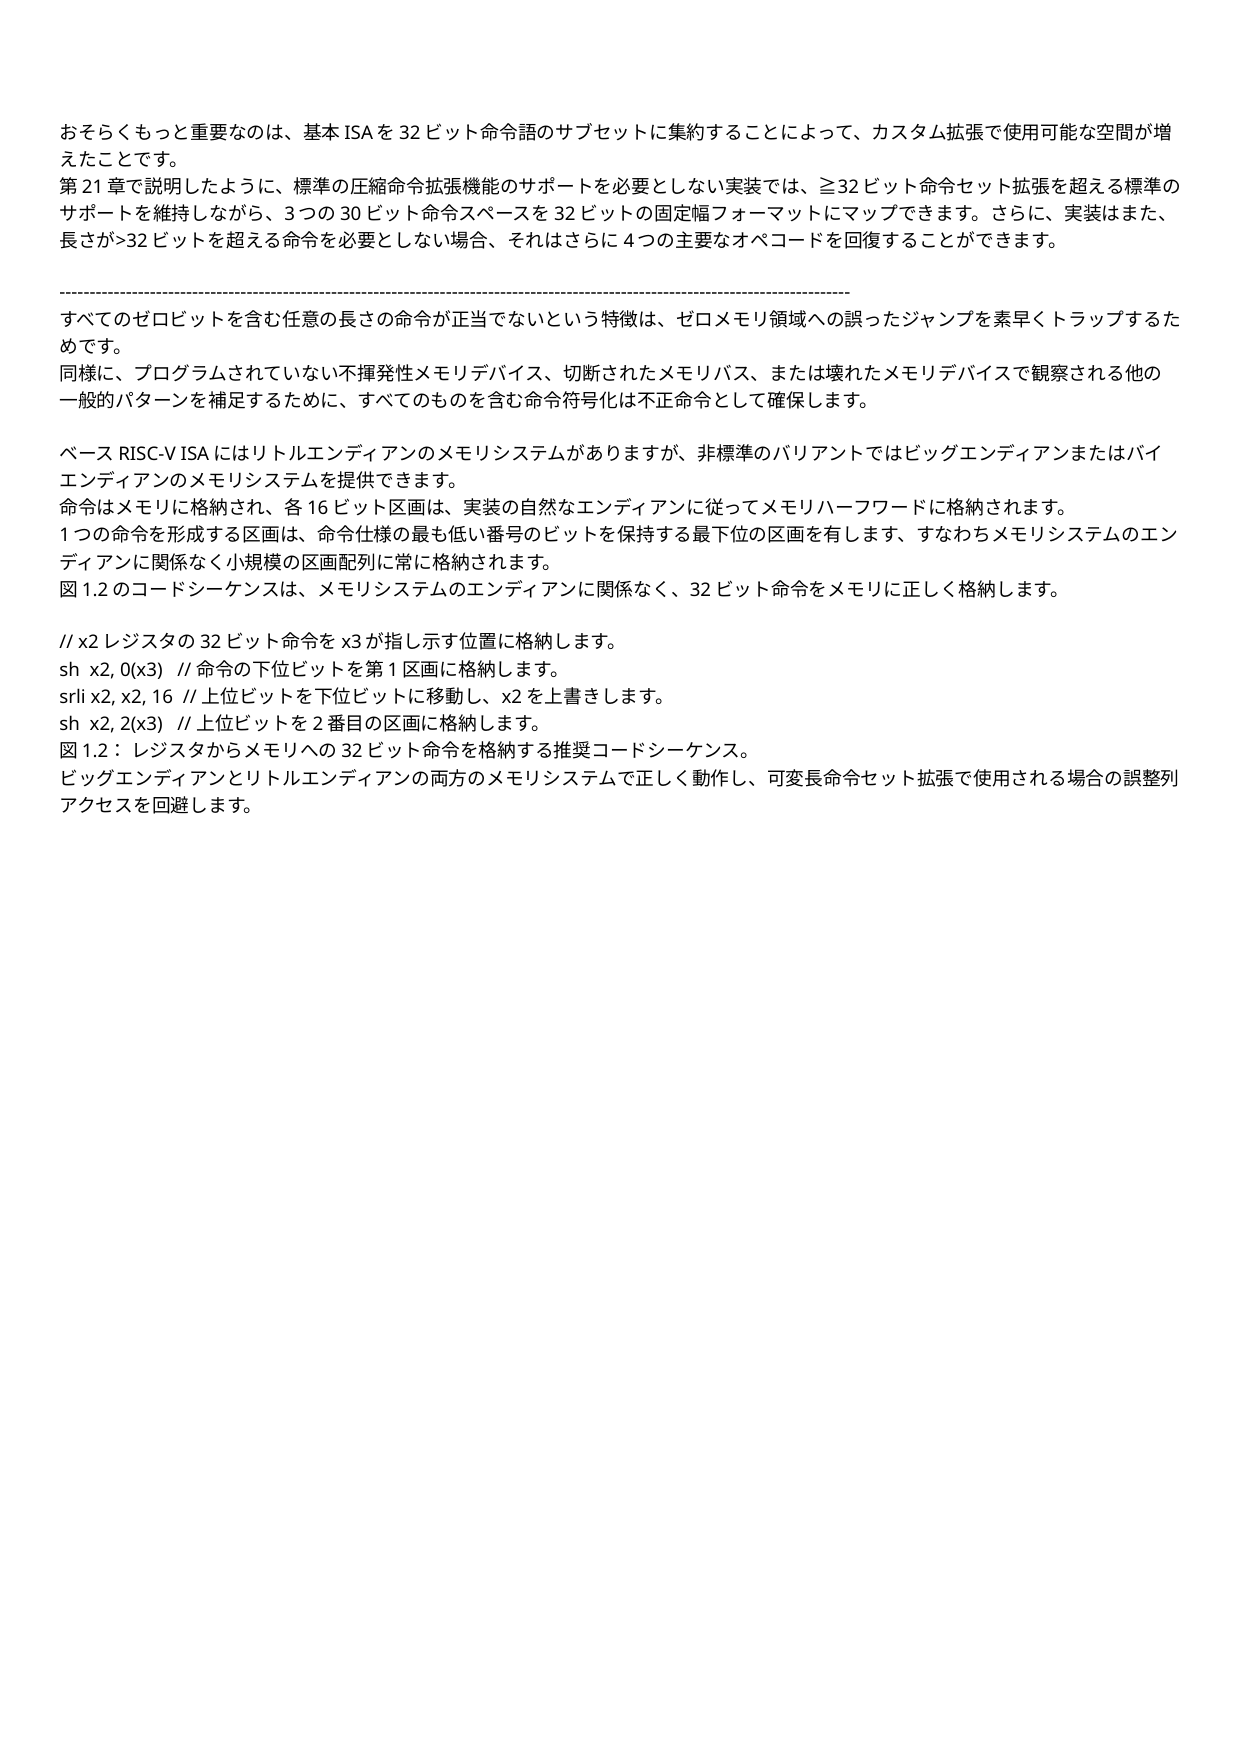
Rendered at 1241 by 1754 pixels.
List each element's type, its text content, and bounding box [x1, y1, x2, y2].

text sh x2, 2(x3) // 上位ビットを2番目の区画に格納します。 [59, 709, 1181, 736]
text ビッグエンディアンとリトルエンディアンの両方のメモリシステムで正しく動作し、可変長命令セット拡張で使用される場合の誤整列アクセスを回避します。 [59, 763, 1181, 817]
text // x2レジスタの32ビット命令をx3が指し示す位置に格納します。 [59, 627, 1181, 654]
text 第21章で説明したように、標準の圧縮命令拡張機能のサポートを必要としない実装では、≧32ビット命令セット拡張を超える標準のサポートを維持しながら、3つの30ビット命令スペースを32ビットの固定幅フォーマットにマップできます。さらに、実装はまた、長さが>32ビットを超える命令を必要としない場合、それはさらに4つの主要なオペコードを回復することができます。 [59, 172, 1181, 253]
text 1つの命令を形成する区画は、命令仕様の最も低い番号のビットを保持する最下位の区画を有します、すなわちメモリシステムのエンディアンに関係なく小規模の区画配列に常に格納されます。 [59, 520, 1181, 574]
text srli x2, x2, 16 // 上位ビットを下位ビットに移動し、x2を上書きします。 [59, 682, 1181, 709]
text 図1.2： レジスタからメモリへの32ビット命令を格納する推奨コードシーケンス。 [59, 736, 1181, 763]
text ベースRISC-V ISAにはリトルエンディアンのメモリシステムがありますが、非標準のバリアントではビッグエンディアンまたはバイエンディアンのメモリシステムを提供できます。 [59, 438, 1181, 493]
text 同様に、プログラムされていない不揮発性メモリデバイス、切断されたメモリバス、または壊れたメモリデバイスで観察される他の一般的パターンを補足するために、すべてのものを含む命令符号化は不正命令として確保します。 [59, 359, 1181, 413]
text すべてのゼロビットを含む任意の長さの命令が正当でないという特徴は、ゼロメモリ領域への誤ったジャンプを素早くトラップするためです。 [59, 304, 1181, 359]
text ----------------------------------------------------------------------------------------------------------------------------------- [59, 279, 1181, 304]
text 図1.2のコードシーケンスは、メモリシステムのエンディアンに関係なく、32ビット命令をメモリに正しく格納します。 [59, 574, 1181, 602]
text sh x2, 0(x3) // 命令の下位ビットを第1区画に格納します。 [59, 654, 1181, 682]
text おそらくもっと重要なのは、基本ISAを32ビット命令語のサブセットに集約することによって、カスタム拡張で使用可能な空間が増えたことです。 [59, 117, 1181, 172]
text 命令はメモリに格納され、各16ビット区画は、実装の自然なエンディアンに従ってメモリハーフワードに格納されます。 [59, 493, 1181, 520]
